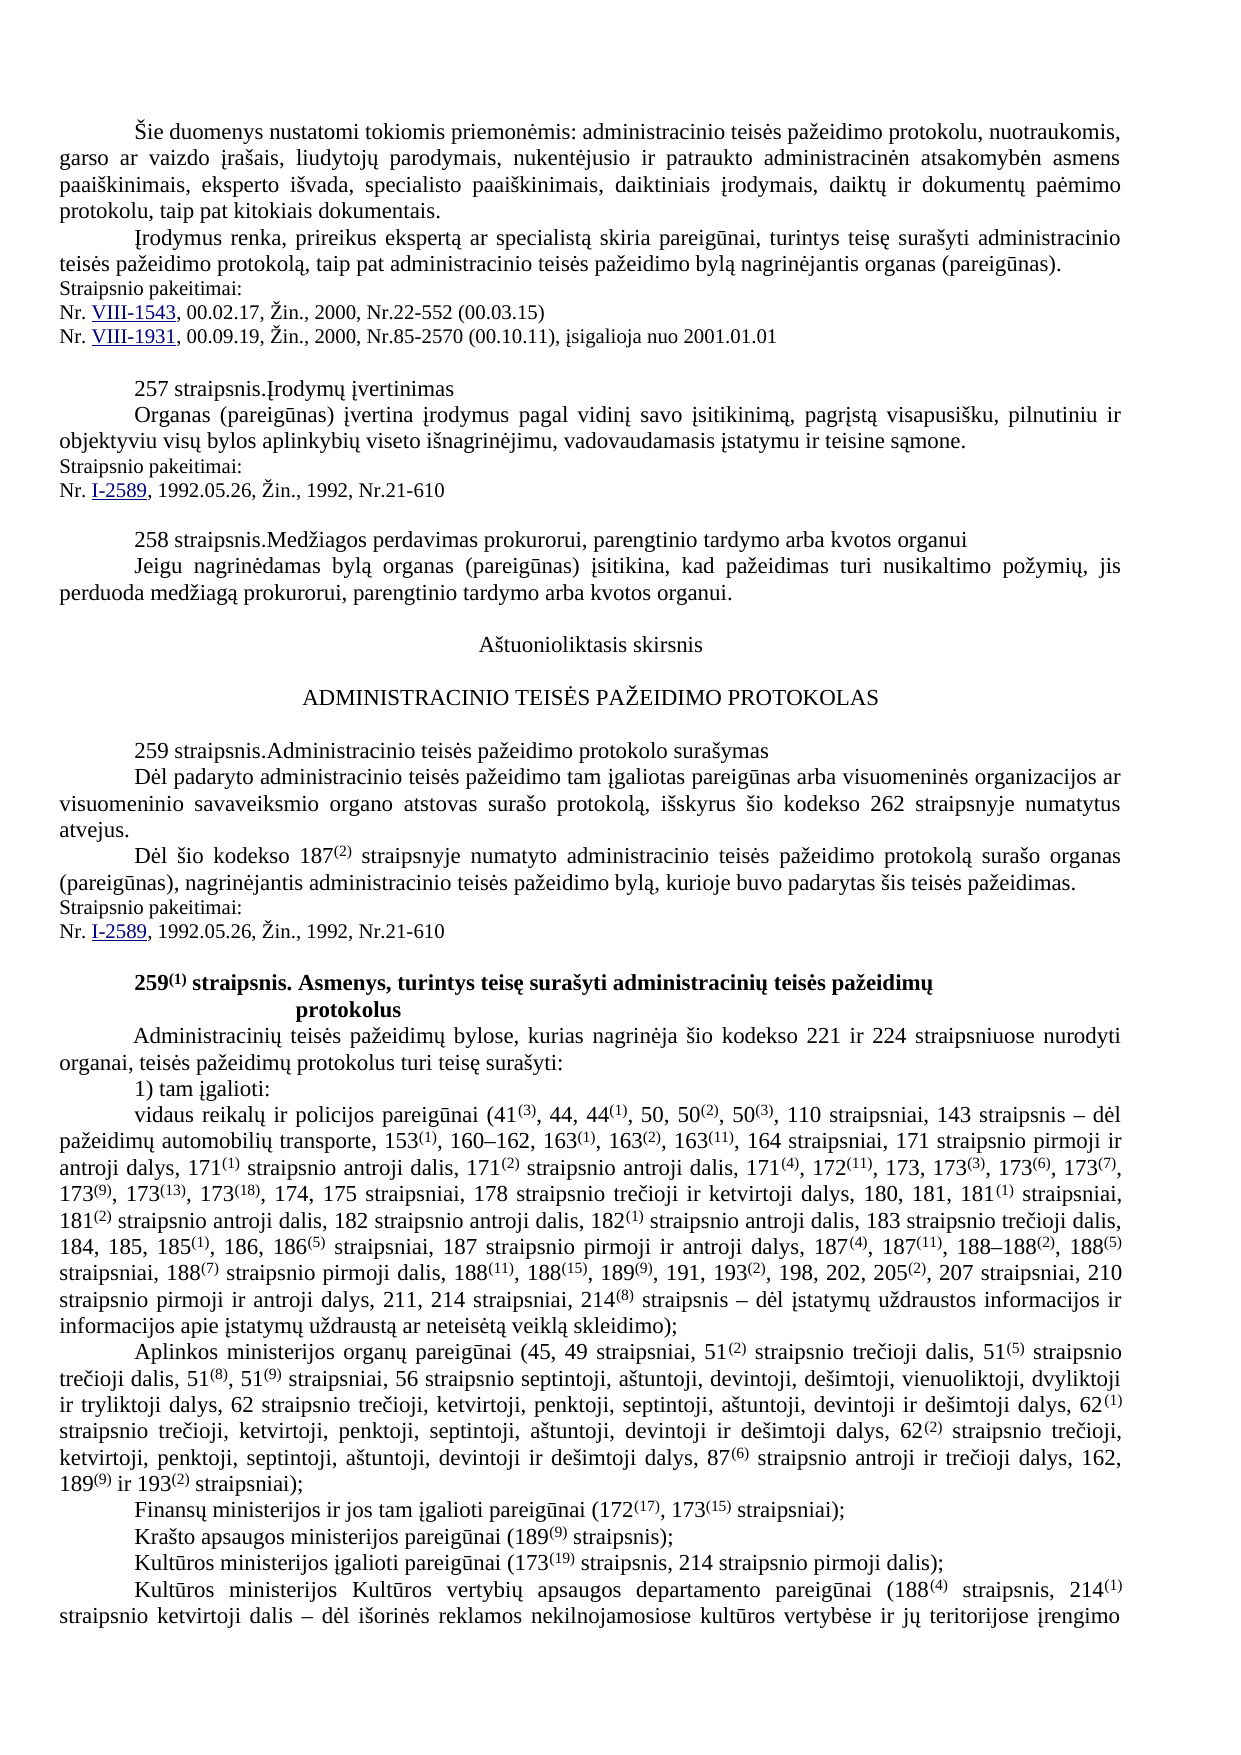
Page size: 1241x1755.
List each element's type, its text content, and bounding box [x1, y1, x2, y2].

text Straipsnio pakeitimai: [59, 895, 1122, 919]
text Kultūros ministerijos įgalioti pareigūnai (173(19) straipsnis, 214 straipsnio pirmoji dalis); [59, 1549, 1122, 1576]
text Administracinių teisės pažeidimų bylose, kurias nagrinėja šio kodekso 221 ir 224 straipsniuose nurodyti organai, teisės pažeidimų protokolus turi teisę surašyti: [59, 1022, 1122, 1075]
text Nr. VIII-1931, 00.09.19, Žin., 2000, Nr.85-2570 (00.10.11), įsigalioja nuo 2001.01.01 [59, 324, 1122, 348]
text Šie duomenys nustatomi tokiomis priemonėmis: administracinio teisės pažeidimo protokolu, nuotraukomis, garso ar vaizdo įrašais, liudytojų parodymais, nukentėjusio ir patraukto administracinėn atsakomybėn asmens paaiškinimais, eksperto išvada, specialisto paaiškinimais, daiktiniais įrodymais, daiktų ir dokumentų paėmimo protokolu, taip pat kitokiais dokumentais. [59, 118, 1122, 223]
text Straipsnio pakeitimai: [59, 276, 1122, 300]
text Jeigu nagrinėdamas bylą organas (pareigūnas) įsitikina, kad pažeidimas turi nusikaltimo požymių, jis perduoda medžiagą prokurorui, parengtinio tardymo arba kvotos organui. [59, 552, 1122, 605]
text Straipsnio pakeitimai: [59, 454, 1122, 478]
text protokolus [295, 996, 1122, 1022]
text Kultūros ministerijos Kultūros vertybių apsaugos departamento pareigūnai (188(4) straipsnis, 214(1) straipsnio ketvirtoji dalis – dėl išorinės reklamos nekilnojamosiose kultūros vertybėse ir jų teritorijose įrengimo [59, 1576, 1122, 1628]
text vidaus reikalų ir policijos pareigūnai (41(3), 44, 44(1), 50, 50(2), 50(3), 110 straipsniai, 143 straipsnis – dėl pažeidimų automobilių transporte, 153(1), 160–162, 163(1), 163(2), 163(11), 164 straipsniai, 171 straipsnio pirmoji ir antroji dalys, 171(1) straipsnio antroji dalis, 171(2) straipsnio antroji dalis, 171(4), 172(11), 173, 173(3), 173(6), 173(7), 173(9), 173(13), 173(18), 174, 175 straipsniai, 178 straipsnio trečioji ir ketvirtoji dalys, 180, 181, 181(1) straipsniai, 181(2) straipsnio antroji dalis, 182 straipsnio antroji dalis, 182(1) straipsnio antroji dalis, 183 straipsnio trečioji dalis, 184, 185, 185(1), 186, 186(5) straipsniai, 187 straipsnio pirmoji ir antroji dalys, 187(4), 187(11), 188–188(2), 188(5) straipsniai, 188(7) straipsnio pirmoji dalis, 188(11), 188(15), 189(9), 191, 193(2), 198, 202, 205(2), 207 straipsniai, 210 straipsnio pirmoji ir antroji dalys, 211, 214 straipsniai, 214(8) straipsnis – dėl įstatymų uždraustos informacijos ir informacijos apie įstatymų uždraustą ar neteisėtą veiklą skleidimo); [59, 1101, 1122, 1338]
text Nr. VIII-1543, 00.02.17, Žin., 2000, Nr.22-552 (00.03.15) [59, 300, 1122, 324]
text Nr. I-2589, 1992.05.26, Žin., 1992, Nr.21-610 [59, 919, 1122, 943]
text Įrodymus renka, prireikus ekspertą ar specialistą skiria pareigūnai, turintys teisę surašyti administracinio teisės pažeidimo protokolą, taip pat administracinio teisės pažeidimo bylą nagrinėjantis organas (pareigūnas). [59, 223, 1122, 276]
text Aplinkos ministerijos organų pareigūnai (45, 49 straipsniai, 51(2) straipsnio trečioji dalis, 51(5) straipsnio trečioji dalis, 51(8), 51(9) straipsniai, 56 straipsnio septintoji, aštuntoji, devintoji, dešimtoji, vienuoliktoji, dvyliktoji ir tryliktoji dalys, 62 straipsnio trečioji, ketvirtoji, penktoji, septintoji, aštuntoji, devintoji ir dešimtoji dalys, 62(1) straipsnio trečioji, ketvirtoji, penktoji, septintoji, aštuntoji, devintoji ir dešimtoji dalys, 62(2) straipsnio trečioji, ketvirtoji, penktoji, septintoji, aštuntoji, devintoji ir dešimtoji dalys, 87(6) straipsnio antroji ir trečioji dalys, 162, 189(9) ir 193(2) straipsniai); [59, 1338, 1122, 1497]
text Dėl šio kodekso 187(2) straipsnyje numatyto administracinio teisės pažeidimo protokolą surašo organas (pareigūnas), nagrinėjantis administracinio teisės pažeidimo bylą, kurioje buvo padarytas šis teisės pažeidimas. [59, 842, 1122, 895]
text 258 straipsnis.Medžiagos perdavimas prokurorui, parengtinio tardymo arba kvotos organui [59, 526, 1122, 552]
text Krašto apsaugos ministerijos pareigūnai (189(9) straipsnis); [59, 1523, 1122, 1549]
text 259(1) straipsnis. Asmenys, turintys teisę surašyti administracinių teisės pažeidimų [134, 969, 1122, 996]
text 1) tam įgalioti: [59, 1075, 1122, 1101]
text 257 straipsnis.Įrodymų įvertinimas [59, 375, 1122, 401]
text Organas (pareigūnas) įvertina įrodymus pagal vidinį savo įsitikinimą, pagrįstą visapusišku, pilnutiniu ir objektyviu visų bylos aplinkybių viseto išnagrinėjimu, vadovaudamasis įstatymu ir teisine sąmone. [59, 401, 1122, 454]
text Nr. I-2589, 1992.05.26, Žin., 1992, Nr.21-610 [59, 478, 1122, 502]
text 259 straipsnis.Administracinio teisės pažeidimo protokolo surašymas [59, 737, 1122, 763]
text ADMINISTRACINIO TEISĖS PAŽEIDIMO PROTOKOLAS [59, 684, 1122, 711]
text Dėl padaryto administracinio teisės pažeidimo tam įgaliotas pareigūnas arba visuomeninės organizacijos ar visuomeninio savaveiksmio organo atstovas surašo protokolą, išskyrus šio kodekso 262 straipsnyje numatytus atvejus. [59, 763, 1122, 842]
text Finansų ministerijos ir jos tam įgalioti pareigūnai (172(17), 173(15) straipsniai); [59, 1497, 1122, 1523]
text Aštuonioliktasis skirsnis [59, 631, 1122, 658]
